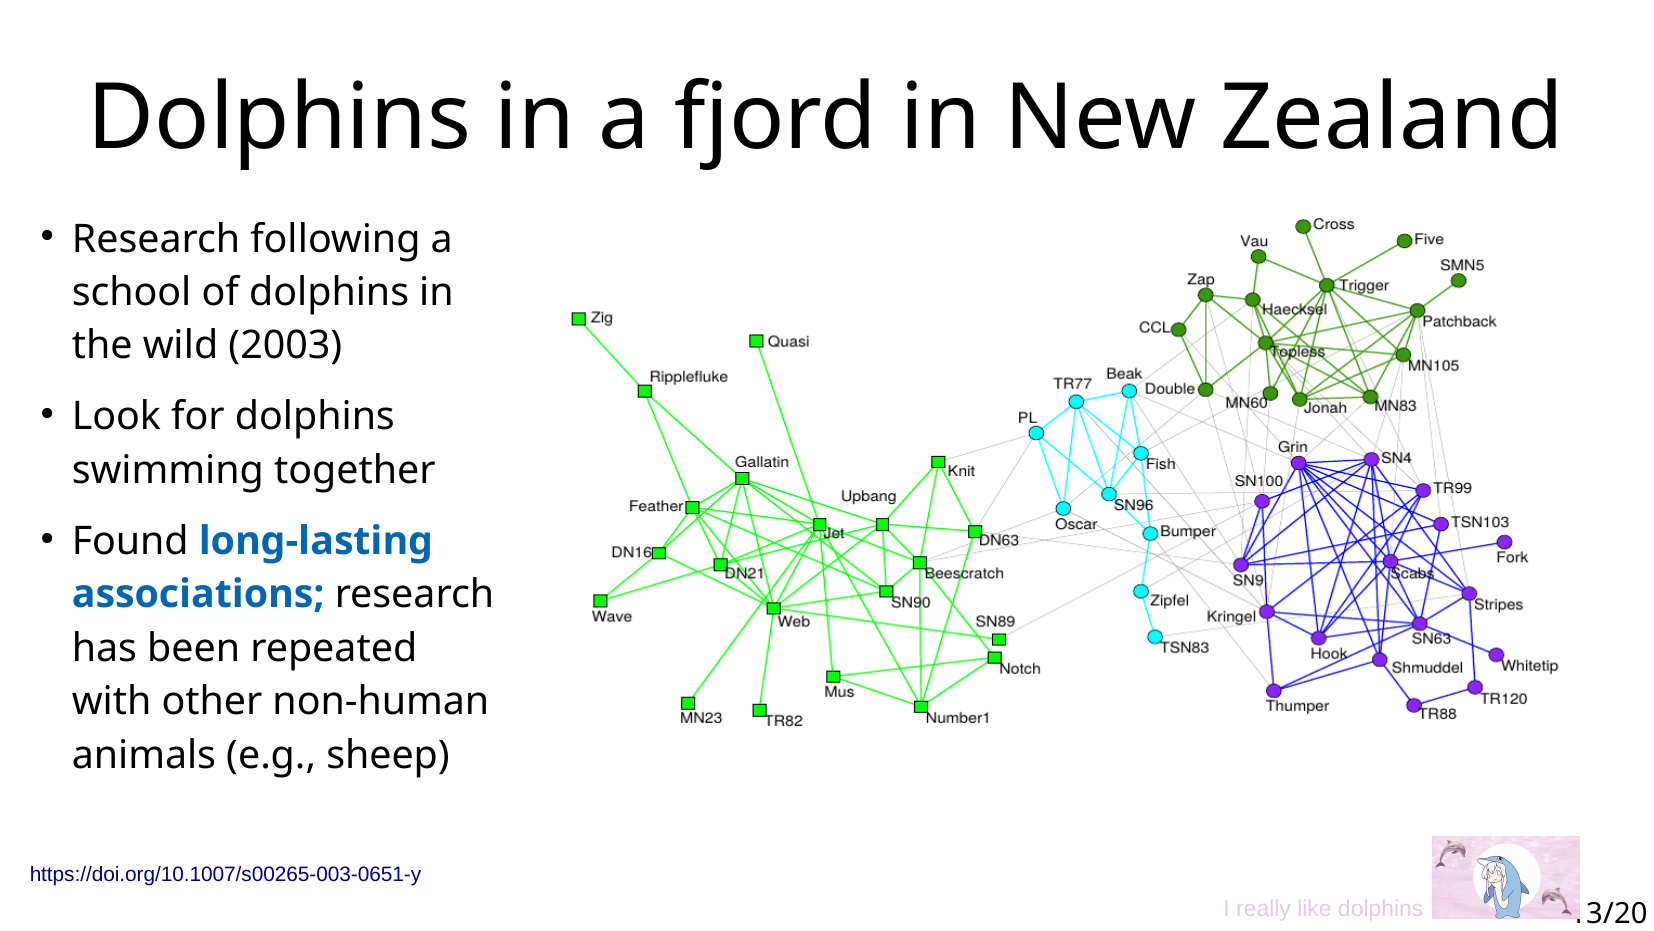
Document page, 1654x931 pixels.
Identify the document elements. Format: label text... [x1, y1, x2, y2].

picture [1432, 836, 1580, 919]
title Dolphins in a fjord in New Zealand [82, 1, 1571, 226]
picture [510, 199, 1604, 766]
text_box https://doi.org/10.1007/s00265-003-0651-y [15, 855, 437, 894]
text_box I really like dolphins [1208, 887, 1456, 929]
list Research following a school of dolphins in the wild (2003) Look for dolphins swimming together Found long-lasting associations; research has been repeated with other non-human animals (e.g., sheep) [30, 210, 496, 826]
